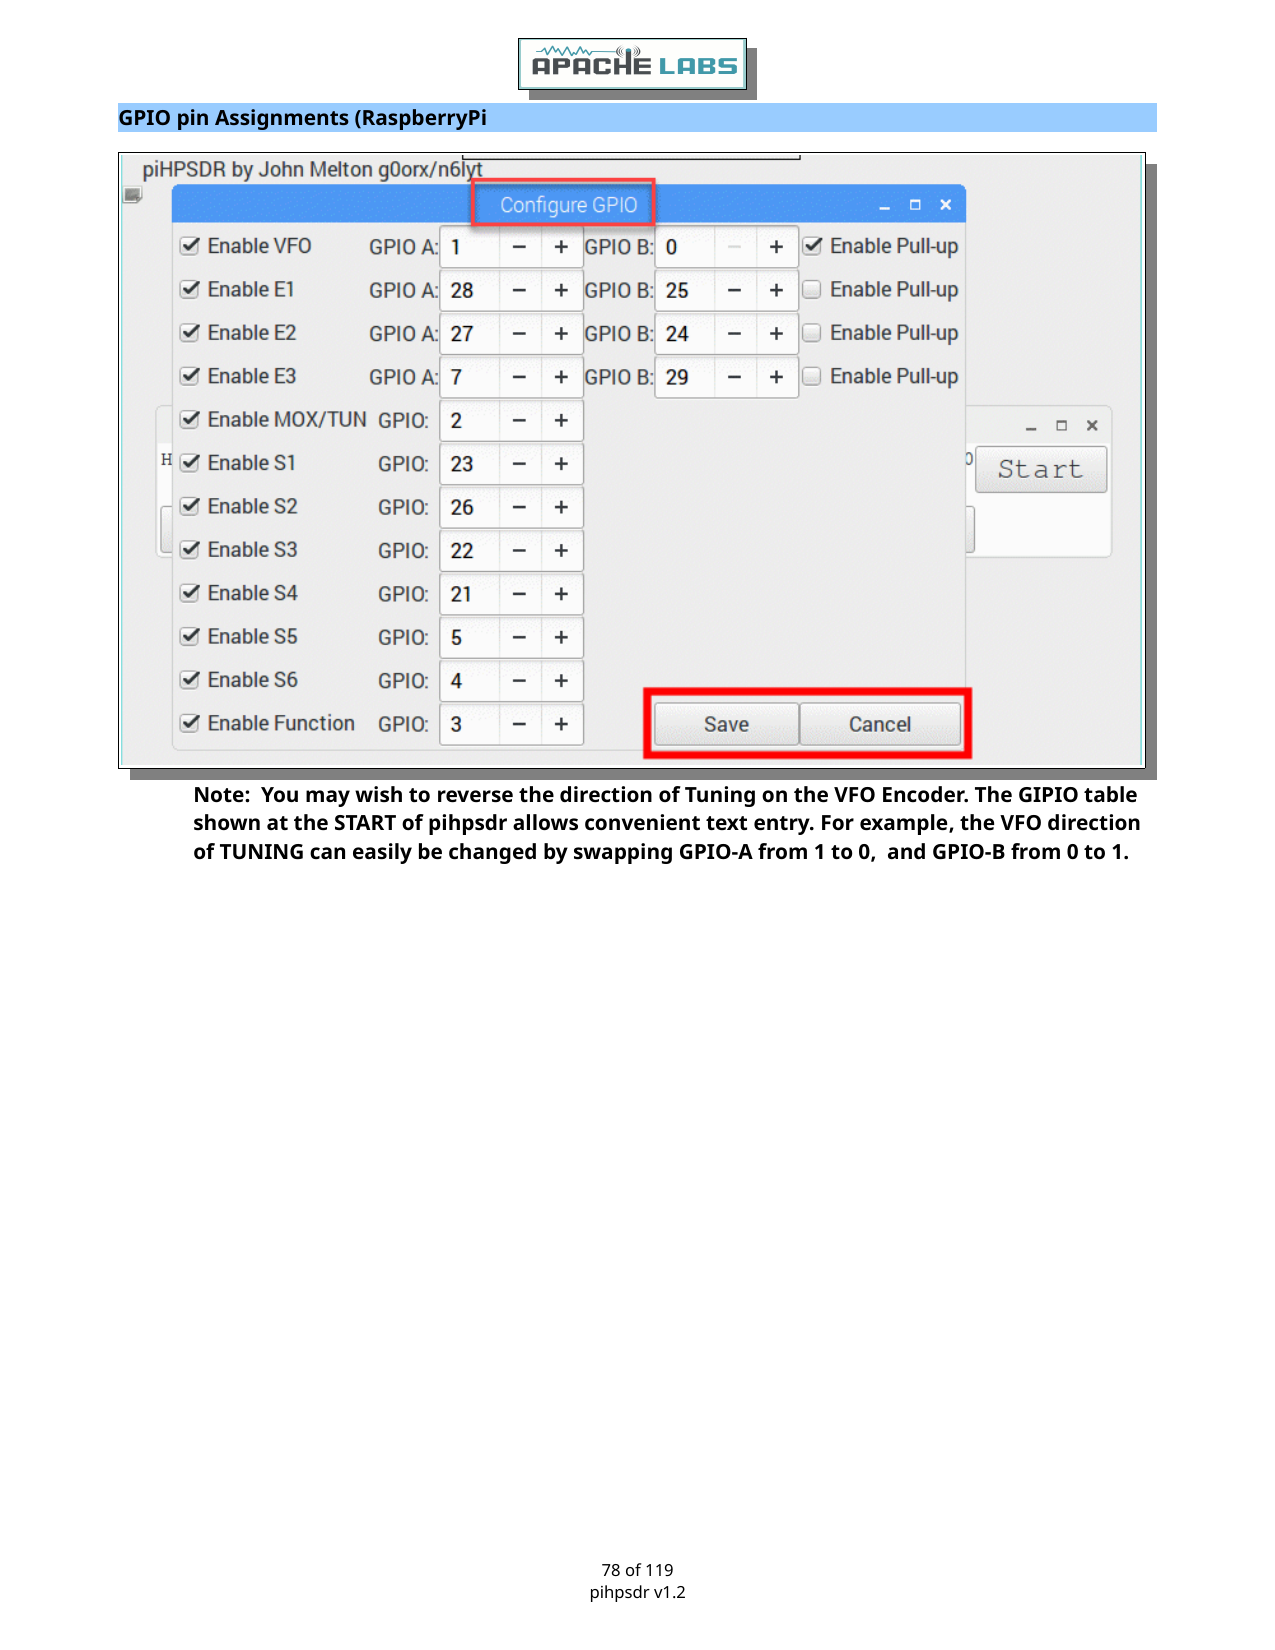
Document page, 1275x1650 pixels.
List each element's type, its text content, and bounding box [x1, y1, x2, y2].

list Note: You may wish to reverse the direction of Tuning on the VFO Encoder. The GIPIO table shown at the START of pihpsdr allows convenient text entry. For example, the VFO direction of TUNING can easily be changed by swapping GPIO-A from 1 to 0, and GPIO-B from 0 to 1. [156, 780, 1157, 865]
picture [121, 155, 1142, 765]
subtitle GPIO pin Assignments (RaspberryPi [118, 103, 1157, 132]
picture [521, 40, 744, 87]
